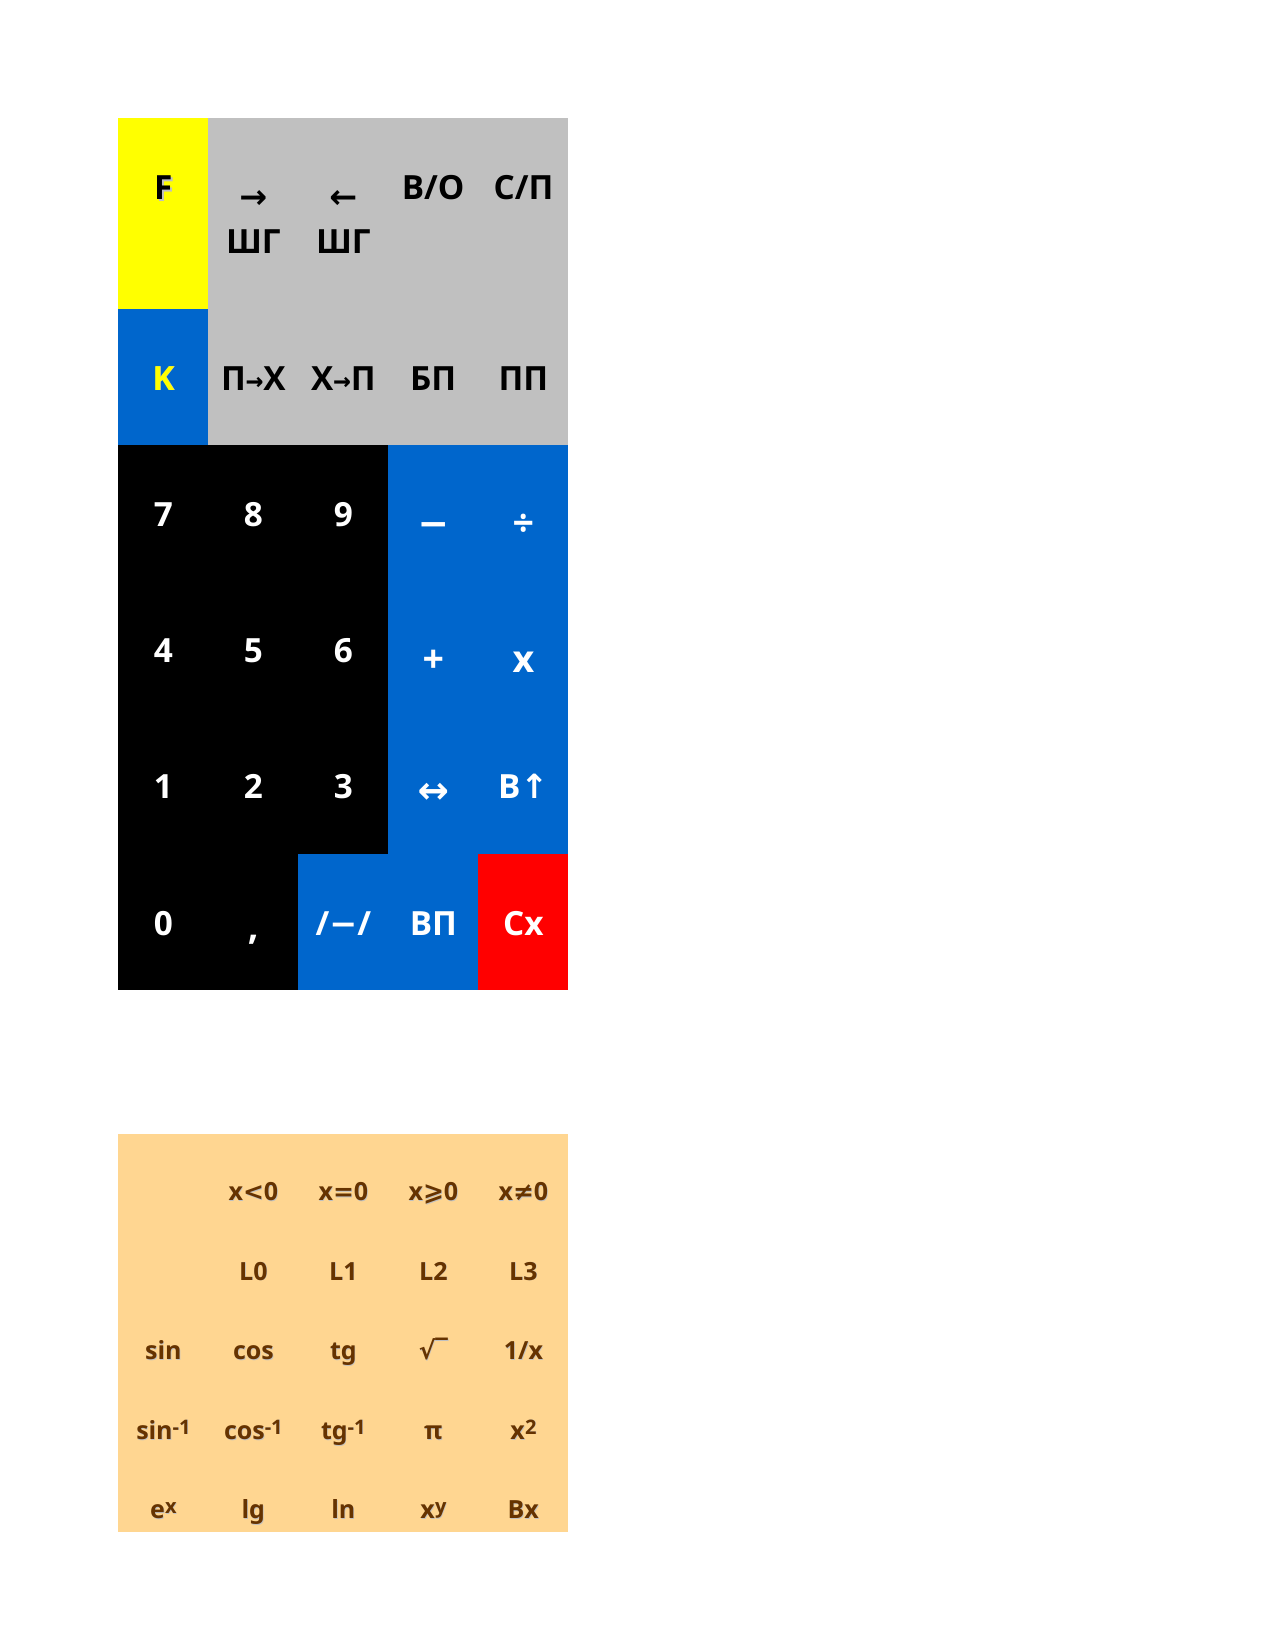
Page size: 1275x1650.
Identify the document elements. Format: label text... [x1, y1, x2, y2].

table_cell lg [208, 1486, 298, 1532]
table_header [118, 1134, 208, 1248]
table_cell ex [118, 1486, 208, 1532]
table_cell + [388, 581, 478, 718]
table_cell − [388, 445, 478, 581]
table_cell xy [388, 1486, 478, 1532]
table_cell Х→П [298, 309, 388, 445]
table_cell K [118, 309, 208, 445]
table_cell [118, 1248, 208, 1327]
table_cell ПП [478, 309, 568, 445]
table_cell 3 [298, 718, 388, 854]
table_header x⩾0 [388, 1134, 478, 1248]
table_header x≠0 [478, 1134, 568, 1248]
table_header x<0 [208, 1134, 298, 1248]
table_cell L3 [478, 1248, 568, 1327]
table_header F [118, 118, 208, 309]
table_header В/О [388, 118, 478, 309]
table_cell 6 [298, 581, 388, 718]
table_cell П→Х [208, 309, 298, 445]
table_cell L0 [208, 1248, 298, 1327]
table_cell cos [208, 1327, 298, 1407]
table_cell π [388, 1407, 478, 1486]
table_cell tg-1 [298, 1407, 388, 1486]
table_cell sin-1 [118, 1407, 208, 1486]
table_cell 4 [118, 581, 208, 718]
table_cell ↔ [388, 718, 478, 854]
table_header С/П [478, 118, 568, 309]
table_cell ln [298, 1486, 388, 1532]
table_cell , [208, 854, 298, 990]
table_cell БП [388, 309, 478, 445]
table_cell cos-1 [208, 1407, 298, 1486]
table_cell ВП [388, 854, 478, 990]
table_header → ШГ [208, 118, 298, 309]
table_cell 0 [118, 854, 208, 990]
table_cell Вх [478, 1486, 568, 1532]
table_cell /−/ [298, 854, 388, 990]
table_cell tg [298, 1327, 388, 1407]
table_cell Cx [478, 854, 568, 990]
table_cell x [478, 581, 568, 718]
table_cell sin [118, 1327, 208, 1407]
table_cell x2 [478, 1407, 568, 1486]
table_cell 2 [208, 718, 298, 854]
table_cell √‾ [388, 1327, 478, 1407]
table_cell 1/x [478, 1327, 568, 1407]
table_header x=0 [298, 1134, 388, 1248]
table_cell L1 [298, 1248, 388, 1327]
table_cell В↑ [478, 718, 568, 854]
table_cell 1 [118, 718, 208, 854]
table_cell 5 [208, 581, 298, 718]
table_cell 9 [298, 445, 388, 581]
table_cell 8 [208, 445, 298, 581]
table_header ← ШГ [298, 118, 388, 309]
table_cell L2 [388, 1248, 478, 1327]
table_cell ÷ [478, 445, 568, 581]
table_cell 7 [118, 445, 208, 581]
